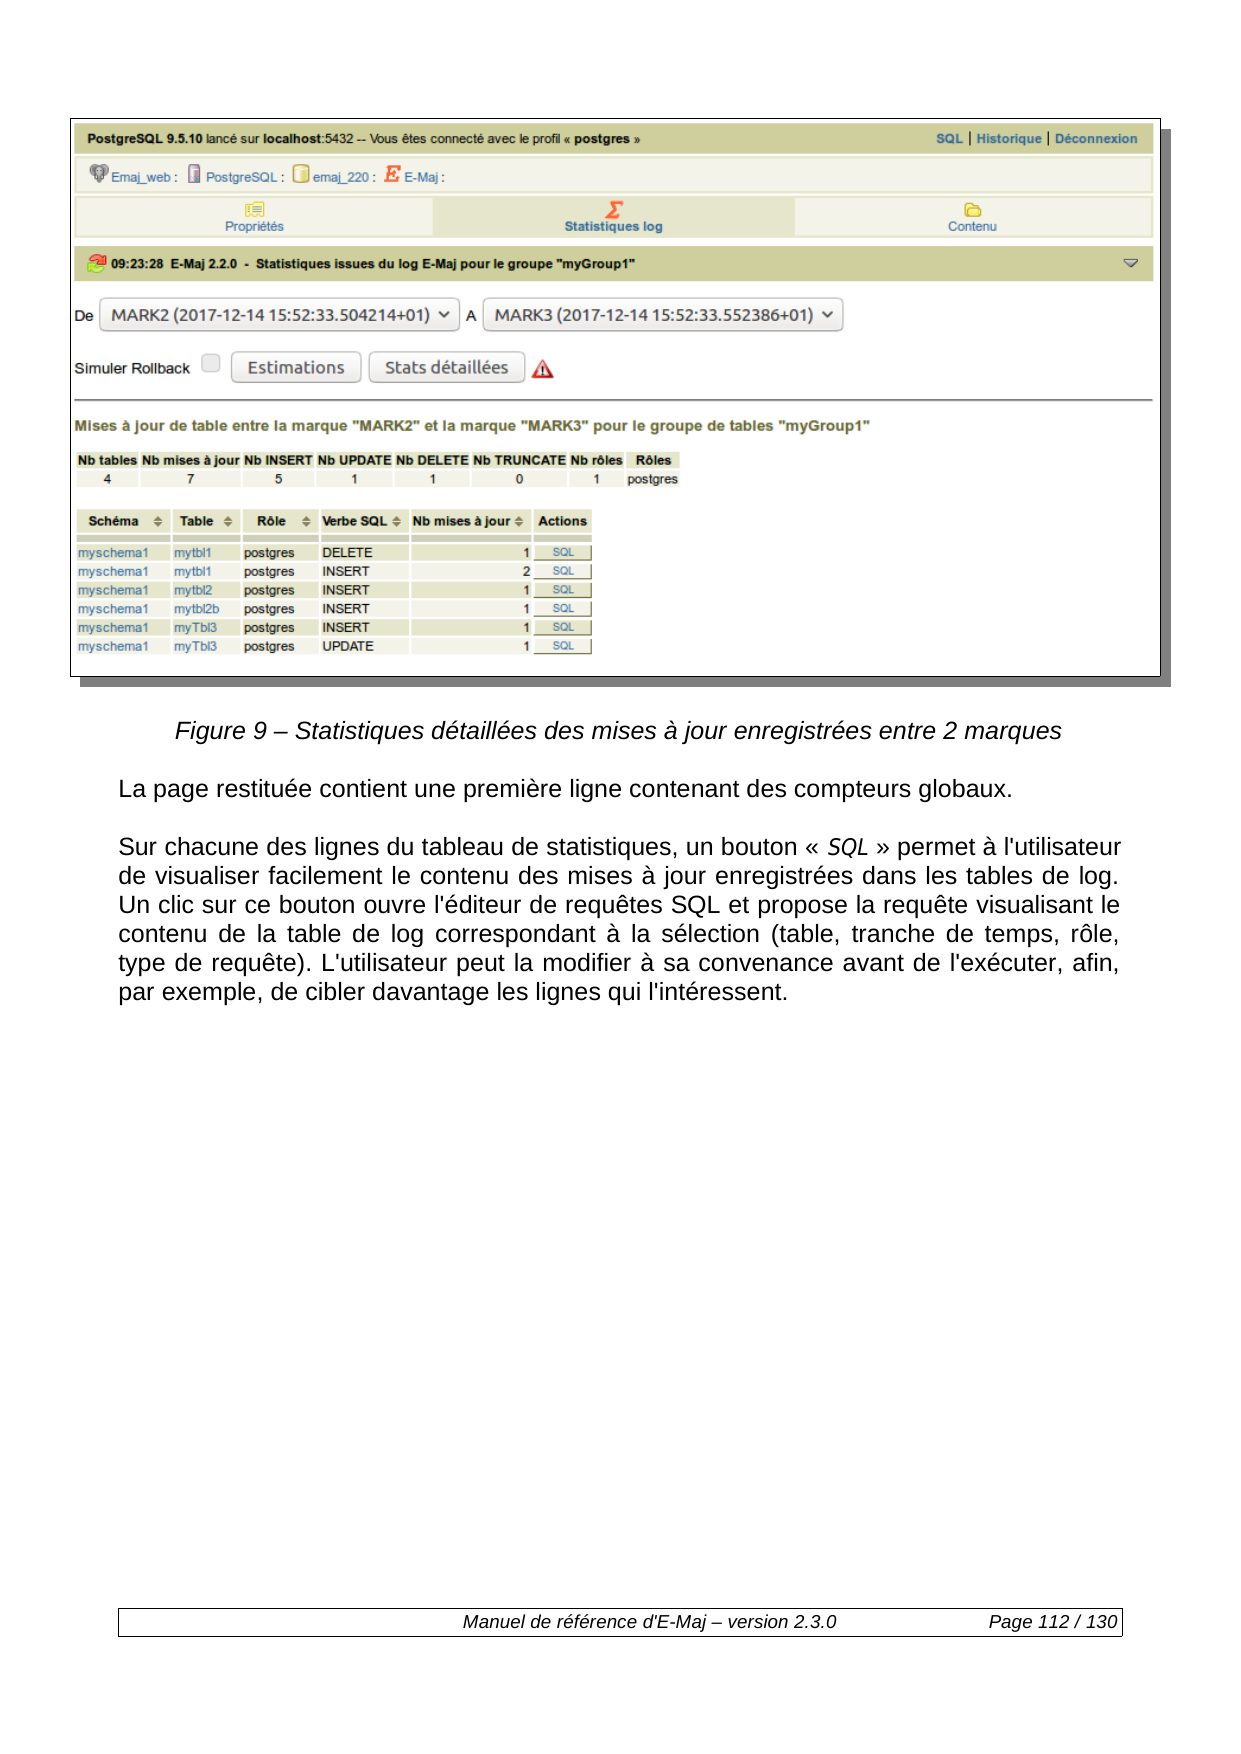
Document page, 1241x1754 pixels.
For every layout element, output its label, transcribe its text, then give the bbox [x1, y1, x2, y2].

text Sur chacune des lignes du tableau de statistiques, un bouton « SQL » permet à l'utilisateur de visualiser facilement le contenu des mises à jour enregistrées dans les tables de log. Un clic sur ce bouton ouvre l'éditeur de requêtes SQL et propose la requête visualisant le contenu de la table de log correspondant à la sélection (table, tranche de temps, rôle, type de requête). L'utilisateur peut la modifier à sa convenance avant de l'exécuter, afin, par exemple, de cibler davantage les lignes qui l'intéressent. [118, 832, 1122, 1006]
picture [72, 121, 1157, 673]
text Figure 9 – Statistiques détaillées des mises à jour enregistrées entre 2 marques [118, 716, 1122, 745]
text La page restituée contient une première ligne contenant des compteurs globaux. [118, 774, 1122, 803]
